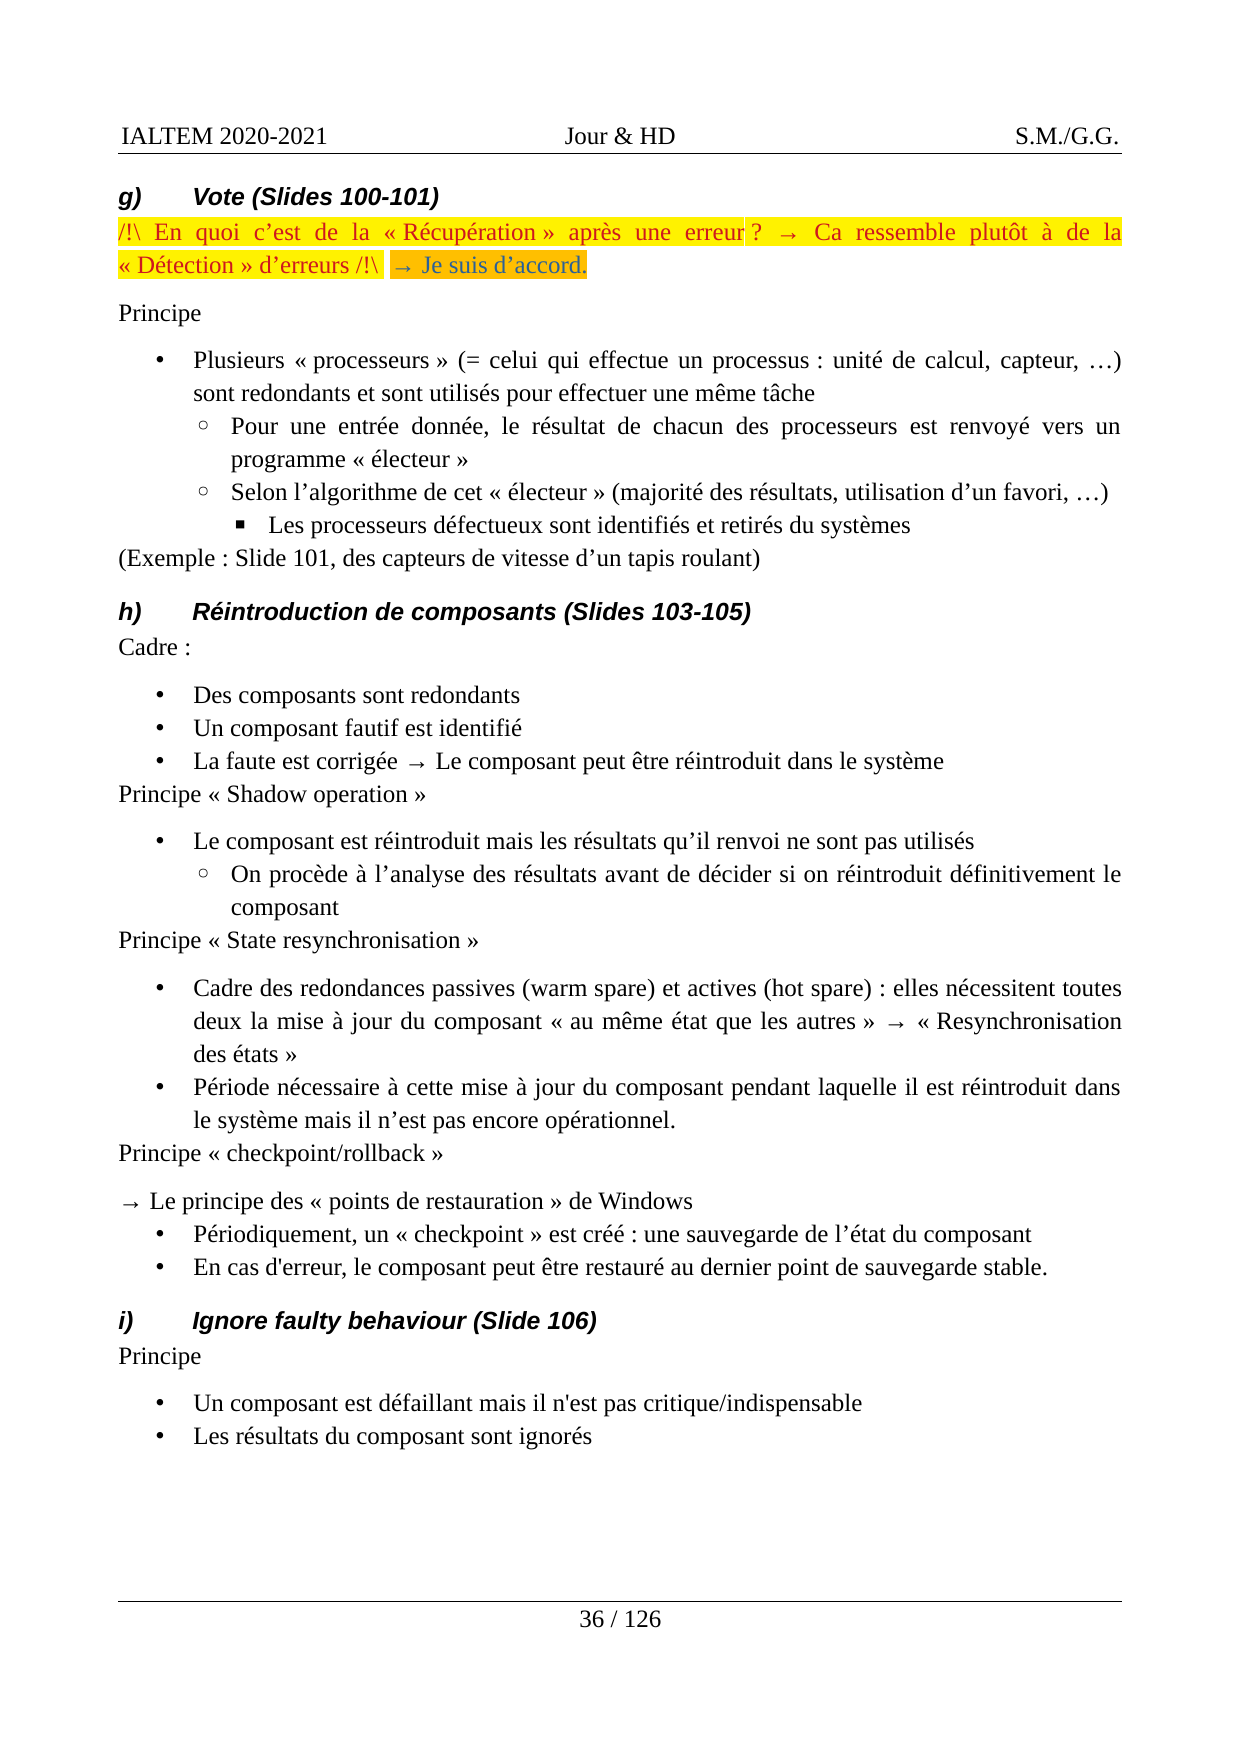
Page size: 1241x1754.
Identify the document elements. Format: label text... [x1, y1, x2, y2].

list Selon l’algorithme de cet « électeur » (majorité des résultats, utilisation d’un favori, …) [193, 477, 1122, 506]
list La faute est corrigée → Le composant peut être réintroduit dans le système [156, 746, 1122, 774]
list Les processeurs défectueux sont identifiés et retirés du systèmes [231, 510, 1122, 539]
list Un composant fautif est identifié [156, 713, 1122, 741]
text Principe [118, 298, 1122, 326]
list Les résultats du composant sont ignorés [156, 1421, 1122, 1450]
list Cadre des redondances passives (warm spare) et actives (hot spare) : elles nécessitent toutes deux la mise à jour du composant « au même état que les autres » → « Resynchronisation des états » [156, 973, 1122, 1068]
text Cadre : [118, 632, 1122, 661]
list Pour une entrée donnée, le résultat de chacun des processeurs est renvoyé vers un programme « électeur » [193, 411, 1122, 473]
list Un composant est défaillant mais il n'est pas critique/indispensable [156, 1388, 1122, 1417]
list Des composants sont redondants [156, 680, 1122, 708]
text Principe « State resynchronisation » [118, 925, 1122, 954]
text /!\ En quoi c’est de la « Récupération » après une erreur ? → Ca ressemble plutôt à de la « Détection » d’erreurs /!\ → Je suis d’accord. [118, 217, 1122, 279]
list On procède à l’analyse des résultats avant de décider si on réintroduit définitivement le composant [193, 859, 1122, 921]
text Principe « checkpoint/rollback » [118, 1138, 1122, 1167]
list Période nécessaire à cette mise à jour du composant pendant laquelle il est réintroduit dans le système mais il n’est pas encore opérationnel. [156, 1072, 1122, 1134]
subtitle Réintroduction de composants (Slides 103-105) [118, 597, 1122, 626]
text Principe « Shadow operation » [118, 779, 1122, 807]
list Plusieurs « processeurs » (= celui qui effectue un processus : unité de calcul, capteur, …) sont redondants et sont utilisés pour effectuer une même tâche [156, 345, 1122, 407]
subtitle Vote (Slides 100-101) [118, 182, 1122, 211]
list En cas d'erreur, le composant peut être restauré au dernier point de sauvegarde stable. [156, 1252, 1122, 1281]
text Principe [118, 1341, 1122, 1369]
subtitle Ignore faulty behaviour (Slide 106) [118, 1306, 1122, 1334]
list Périodiquement, un « checkpoint » est créé : une sauvegarde de l’état du composant [156, 1219, 1122, 1247]
text (Exemple : Slide 101, des capteurs de vitesse d’un tapis roulant) [118, 543, 1122, 572]
text → Le principe des « points de restauration » de Windows [118, 1186, 1122, 1214]
list Le composant est réintroduit mais les résultats qu’il renvoi ne sont pas utilisés [156, 826, 1122, 855]
